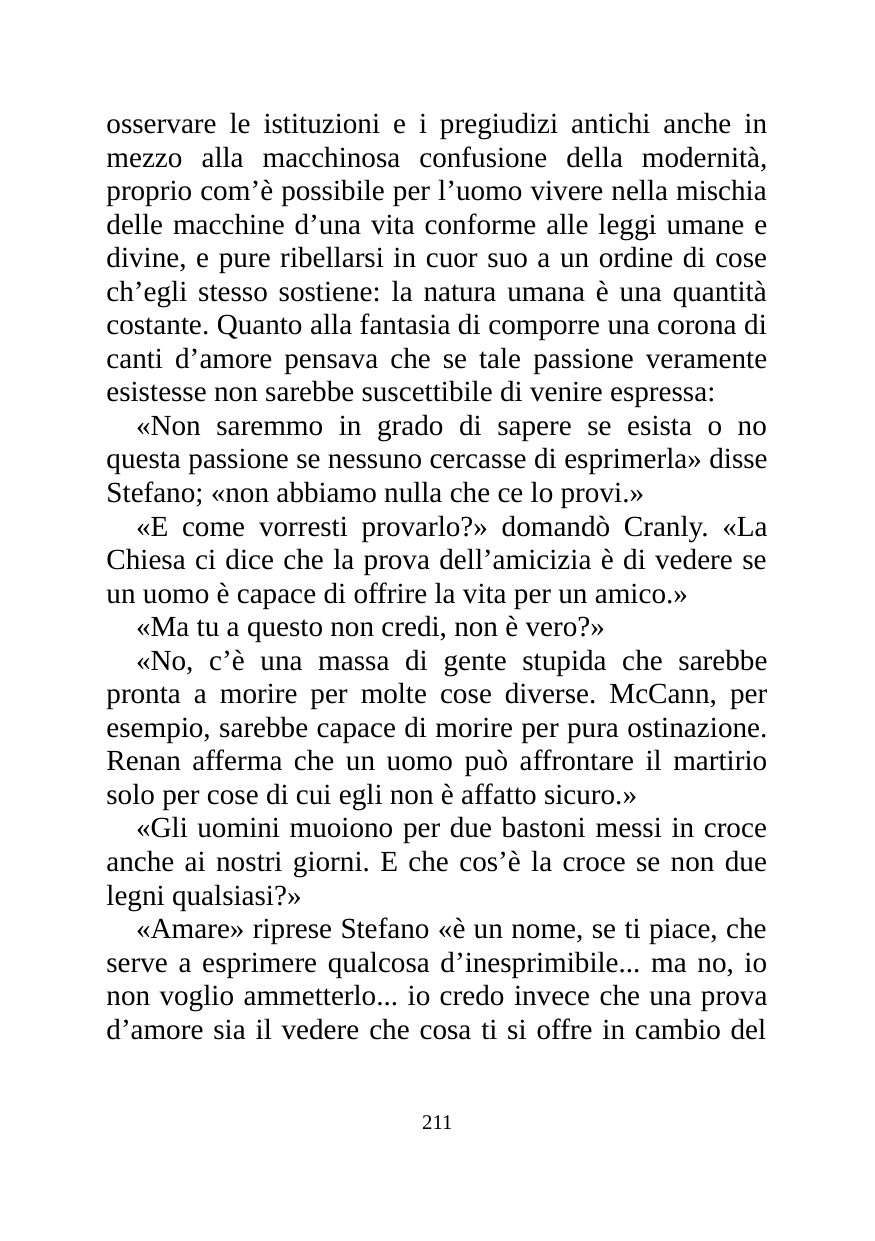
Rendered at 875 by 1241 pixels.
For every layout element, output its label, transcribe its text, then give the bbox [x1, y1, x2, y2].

text «Amare» riprese Stefano «è un nome, se ti piace, che serve a esprimere qualcosa d’inesprimibile... ma no, io non voglio ammetterlo... io credo invece che una prova d’amore sia il vedere che cosa ti si offre in cambio del [106, 911, 768, 1045]
text osservare le istituzioni e i pregiudizi antichi anche in mezzo alla macchinosa confusione della modernità, proprio com’è possibile per l’uomo vivere nella mischia delle macchine d’una vita conforme alle leggi umane e divine, e pure ribellarsi in cuor suo a un ordine di cose ch’egli stesso sostiene: la natura umana è una quantità costante. Quanto alla fantasia di comporre una corona di canti d’amore pensava che se tale passione veramente esistesse non sarebbe suscettibile di venire espressa: [106, 106, 768, 408]
text «Gli uomini muoiono per due bastoni messi in croce anche ai nostri giorni. E che cos’è la croce se non due legni qualsiasi?» [106, 811, 768, 911]
text «E come vorresti provarlo?» domandò Cranly. «La Chiesa ci dice che la prova dell’amicizia è di vedere se un uomo è capace di offrire la vita per un amico.» [106, 509, 768, 609]
text «Ma tu a questo non credi, non è vero?» [106, 609, 768, 643]
text «Non saremmo in grado di sapere se esista o no questa passione se nessuno cercasse di esprimerla» disse Stefano; «non abbiamo nulla che ce lo provi.» [106, 408, 768, 509]
text «No, c’è una massa di gente stupida che sarebbe pronta a morire per molte cose diverse. McCann, per esempio, sarebbe capace di morire per pura ostinazione. Renan afferma che un uomo può affrontare il martirio solo per cose di cui egli non è affatto sicuro.» [106, 643, 768, 811]
